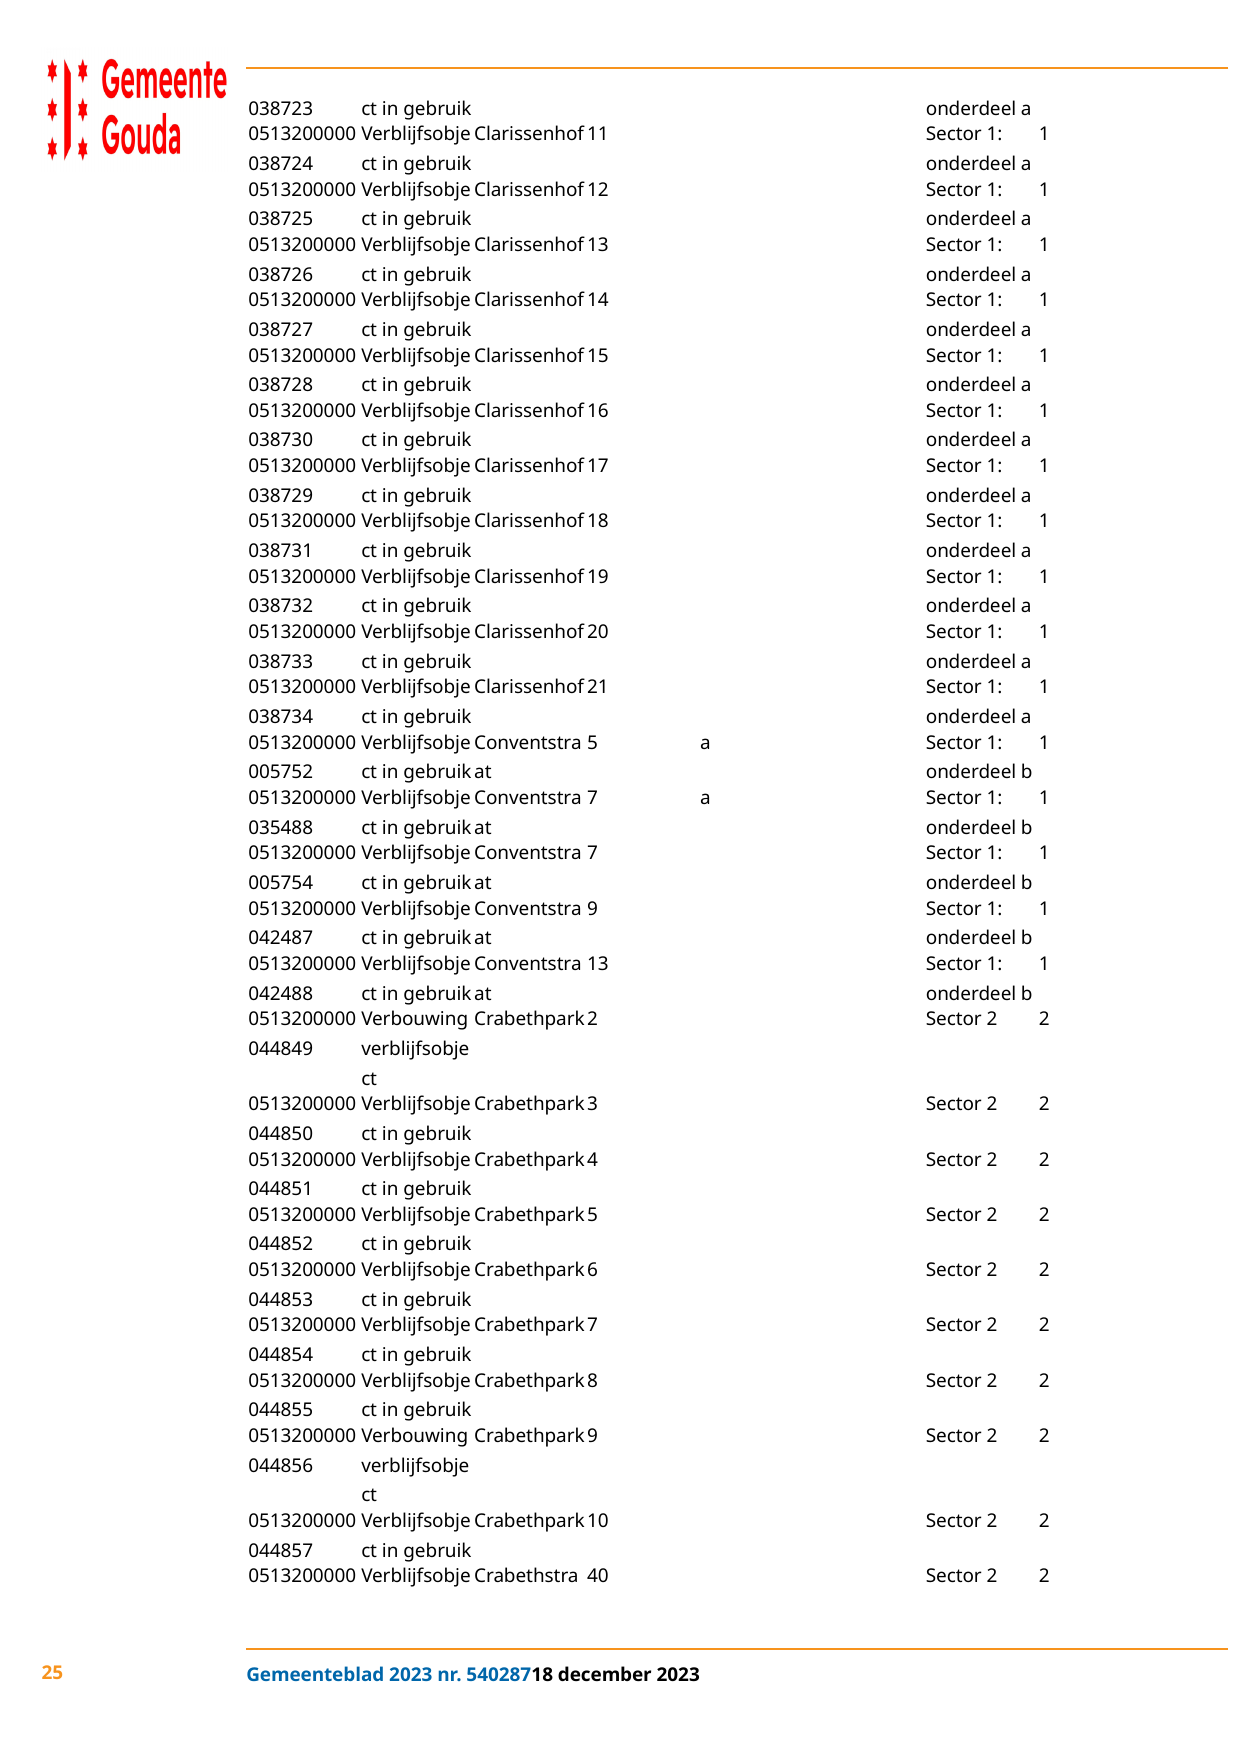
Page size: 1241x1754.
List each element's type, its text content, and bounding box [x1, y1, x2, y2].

table_cell [700, 453, 813, 508]
table_cell Sector 1: onderdeel a [926, 397, 1038, 452]
table_cell 0513200000044854 [248, 1312, 361, 1367]
table_cell Clarissenhof [474, 563, 587, 618]
table_cell 14 [587, 286, 700, 342]
table_cell Verblijfsobject in gebruik [361, 784, 474, 839]
table_cell 1 [1039, 895, 1152, 950]
table_cell 1 [1039, 674, 1152, 729]
table_cell Verblijfsobject in gebruik [361, 563, 474, 618]
table_cell Verblijfsobject in gebruik [361, 1367, 474, 1422]
table_cell [700, 1507, 813, 1562]
table_cell Conventstraat [474, 784, 587, 839]
table_cell 2 [1039, 1256, 1152, 1312]
table_cell [700, 895, 813, 950]
table_cell Clarissenhof [474, 397, 587, 452]
table_cell Sector 1: onderdeel a [926, 563, 1038, 618]
table_cell 1 [1039, 176, 1152, 231]
table_cell a [700, 784, 813, 839]
table_cell 1 [1039, 563, 1152, 618]
table_cell 3 [587, 1090, 700, 1146]
table_cell [700, 1146, 813, 1201]
table_cell Crabethpark [474, 1146, 587, 1201]
table_cell Sector 1: onderdeel a [926, 618, 1038, 674]
table_cell 0513200000038733 [248, 618, 361, 674]
table_cell 5 [587, 729, 700, 784]
table_cell 19 [587, 563, 700, 618]
table_cell [700, 618, 813, 674]
table_cell [700, 342, 813, 397]
table_cell 0513200000044856 [248, 1422, 361, 1507]
table_cell Sector 2 [926, 1201, 1038, 1256]
table_cell Verblijfsobject in gebruik [361, 840, 474, 895]
table_cell 2 [1039, 1563, 1152, 1588]
table_cell 0513200000038726 [248, 231, 361, 286]
table_cell Sector 1: onderdeel a [926, 176, 1038, 231]
table_cell 1 [1039, 453, 1152, 508]
table_cell Clarissenhof [474, 121, 587, 176]
table_cell [700, 1422, 813, 1507]
table_cell Conventstraat [474, 895, 587, 950]
table_cell [700, 1256, 813, 1312]
table_cell 038723 [248, 95, 361, 121]
table_cell 1 [1039, 618, 1152, 674]
table_cell [700, 1312, 813, 1367]
table_cell 2 [1039, 1367, 1152, 1422]
table_cell 21 [587, 674, 700, 729]
table_cell 0513200000044853 [248, 1256, 361, 1312]
table_cell Verblijfsobject in gebruik [361, 286, 474, 342]
table_cell 0513200000038734 [248, 674, 361, 729]
table_cell Verblijfsobject in gebruik [361, 895, 474, 950]
table_cell Clarissenhof [474, 674, 587, 729]
table_cell 1 [1039, 784, 1152, 839]
table_cell 16 [587, 397, 700, 452]
table_cell Sector 1: onderdeel b [926, 840, 1038, 895]
table_cell Sector 1: onderdeel a [926, 121, 1038, 176]
table_cell [813, 1312, 926, 1367]
table_cell Sector 1: onderdeel a [926, 674, 1038, 729]
table_cell [1039, 95, 1152, 121]
table_cell 0513200000044857 [248, 1507, 361, 1562]
table_cell Sector 2 [926, 1367, 1038, 1422]
table_cell 0513200000038724 [248, 121, 361, 176]
table_cell Conventstraat [474, 840, 587, 895]
table_cell [813, 176, 926, 231]
table_cell [813, 1090, 926, 1146]
table_cell Crabethpark [474, 1090, 587, 1146]
table_cell Crabethpark [474, 1256, 587, 1312]
table_cell Clarissenhof [474, 176, 587, 231]
table_cell 40 [587, 1563, 700, 1588]
table_cell 0513200000038729 [248, 453, 361, 508]
table_cell 2 [1039, 1146, 1152, 1201]
table_cell Crabethpark [474, 1201, 587, 1256]
table_cell [813, 1367, 926, 1422]
table_cell 2 [1039, 1507, 1152, 1562]
table_cell [813, 563, 926, 618]
table_cell [700, 950, 813, 1006]
table_cell [700, 1090, 813, 1146]
table_cell 7 [587, 840, 700, 895]
table_cell onderdeel a [926, 95, 1038, 121]
table_cell Conventstraat [474, 950, 587, 1006]
table_cell [700, 121, 813, 176]
table_cell [700, 674, 813, 729]
table_cell 1 [1039, 729, 1152, 784]
table_cell Verblijfsobject in gebruik [361, 618, 474, 674]
table_cell Crabethpark [474, 1507, 587, 1562]
table_cell Verbouwing verblijfsobject [361, 1422, 474, 1507]
table_cell 4 [587, 1146, 700, 1201]
table_cell Verblijfsobject in gebruik [361, 453, 474, 508]
table_cell [813, 618, 926, 674]
table_cell Crabethpark [474, 1312, 587, 1367]
table_cell [700, 1563, 813, 1588]
table_cell 0513200000038727 [248, 286, 361, 342]
table_cell Sector 2 [926, 1507, 1038, 1562]
table_cell 0513200000038732 [248, 563, 361, 618]
table_cell 0513200000038730 [248, 397, 361, 452]
table_cell [813, 1563, 926, 1588]
table_cell 13 [587, 950, 700, 1006]
table_cell 7 [587, 1312, 700, 1367]
table_cell [700, 397, 813, 452]
table_cell 13 [587, 231, 700, 286]
table_cell [813, 508, 926, 563]
table_cell [813, 286, 926, 342]
table_cell 0513200000044849 [248, 1006, 361, 1090]
table_cell 9 [587, 895, 700, 950]
table_cell Verblijfsobje [361, 1563, 474, 1588]
table_cell [813, 1422, 926, 1507]
table_cell 0513200000042488 [248, 950, 361, 1006]
table_cell 0513200000005754 [248, 840, 361, 895]
table_cell 1 [1039, 840, 1152, 895]
table_cell Verblijfsobject in gebruik [361, 176, 474, 231]
table_cell 5 [587, 1201, 700, 1256]
table_cell [700, 1367, 813, 1422]
table_cell Verbouwing verblijfsobject [361, 1006, 474, 1090]
table_cell Verblijfsobject in gebruik [361, 1146, 474, 1201]
table_cell 12 [587, 176, 700, 231]
table_cell 8 [587, 1367, 700, 1422]
table_cell Verblijfsobject in gebruik [361, 1201, 474, 1256]
table_cell 0513200000038728 [248, 342, 361, 397]
table_cell [700, 840, 813, 895]
table_cell 1 [1039, 342, 1152, 397]
table_cell 7 [587, 784, 700, 839]
table_cell 1 [1039, 508, 1152, 563]
table_cell [700, 95, 813, 121]
table_cell Verblijfsobject in gebruik [361, 1312, 474, 1367]
table_cell 6 [587, 1256, 700, 1312]
table_cell [813, 121, 926, 176]
table_cell [813, 231, 926, 286]
table_cell 10 [587, 1507, 700, 1562]
table_cell [700, 176, 813, 231]
table_cell 0513200000038731 [248, 508, 361, 563]
table_cell Sector 2 [926, 1146, 1038, 1201]
table_cell 2 [1039, 1312, 1152, 1367]
table_cell 0513200000044855 [248, 1367, 361, 1422]
table_cell Sector 1: onderdeel a [926, 342, 1038, 397]
table_cell [700, 1201, 813, 1256]
table_cell Sector 1: onderdeel b [926, 784, 1038, 839]
table_cell Sector 2 [926, 1422, 1038, 1507]
table_cell Sector 1: onderdeel b [926, 895, 1038, 950]
table_cell Sector 1: onderdeel a [926, 231, 1038, 286]
table_cell 2 [1039, 1006, 1152, 1090]
table_cell Verblijfsobject in gebruik [361, 397, 474, 452]
table_cell Sector 1: onderdeel a [926, 453, 1038, 508]
table_cell 1 [1039, 286, 1152, 342]
table_cell 0513200000042487 [248, 895, 361, 950]
table_cell Clarissenhof [474, 508, 587, 563]
table_cell Sector 2 [926, 1312, 1038, 1367]
table_cell [813, 1201, 926, 1256]
table_cell Sector 1: onderdeel a [926, 508, 1038, 563]
table_cell 0513200000 [248, 1563, 361, 1588]
table_cell Clarissenhof [474, 286, 587, 342]
table_cell Verblijfsobject in gebruik [361, 674, 474, 729]
table_cell Crabethpark [474, 1006, 587, 1090]
table_cell [587, 95, 700, 121]
table_cell Sector 1: onderdeel b [926, 950, 1038, 1006]
table_cell 2 [1039, 1090, 1152, 1146]
table_cell 0513200000038725 [248, 176, 361, 231]
table_cell 0513200000044851 [248, 1146, 361, 1201]
table_cell Clarissenhof [474, 618, 587, 674]
table_cell ct in gebruik [361, 95, 474, 121]
table_cell [813, 784, 926, 839]
table_cell [813, 840, 926, 895]
table_cell 20 [587, 618, 700, 674]
table_cell Verblijfsobject in gebruik [361, 231, 474, 286]
table_cell [700, 563, 813, 618]
table_cell 17 [587, 453, 700, 508]
table_cell Verblijfsobject in gebruik [361, 950, 474, 1006]
table_cell 2 [587, 1006, 700, 1090]
table_cell Sector 2 [926, 1006, 1038, 1090]
table_cell [700, 1006, 813, 1090]
table_cell a [700, 729, 813, 784]
table_cell Conventstraat [474, 729, 587, 784]
table_cell Clarissenhof [474, 453, 587, 508]
table_cell 11 [587, 121, 700, 176]
table_cell Clarissenhof [474, 342, 587, 397]
table_cell 2 [1039, 1422, 1152, 1507]
table_cell 0513200000044852 [248, 1201, 361, 1256]
table_cell Verblijfsobject in gebruik [361, 1507, 474, 1562]
table_cell [813, 895, 926, 950]
table_cell [474, 95, 587, 121]
table_cell Verblijfsobject in gebruik [361, 342, 474, 397]
table_cell 15 [587, 342, 700, 397]
table_cell Verblijfsobject in gebruik [361, 1090, 474, 1146]
table_cell 0513200000035488 [248, 784, 361, 839]
table_cell [813, 729, 926, 784]
table_cell Sector 2 [926, 1256, 1038, 1312]
table_cell Verblijfsobject in gebruik [361, 1256, 474, 1312]
table_cell [813, 1146, 926, 1201]
table_cell Sector 2 [926, 1563, 1038, 1588]
table_cell [813, 342, 926, 397]
table_cell Verblijfsobject in gebruik [361, 729, 474, 784]
table_cell 0513200000005752 [248, 729, 361, 784]
table_cell [813, 1507, 926, 1562]
table_cell 1 [1039, 231, 1152, 286]
table_cell 1 [1039, 121, 1152, 176]
table_cell 1 [1039, 950, 1152, 1006]
table_cell Verblijfsobject in gebruik [361, 121, 474, 176]
table_cell [813, 95, 926, 121]
table_cell [700, 508, 813, 563]
picture [41, 47, 231, 172]
table_cell 9 [587, 1422, 700, 1507]
table_cell 2 [1039, 1201, 1152, 1256]
table_cell Sector 1: onderdeel a [926, 286, 1038, 342]
table_cell Crabethpark [474, 1422, 587, 1507]
table_cell Crabethpark [474, 1367, 587, 1422]
table_cell [700, 231, 813, 286]
table_cell [813, 453, 926, 508]
table_cell Crabethstra [474, 1563, 587, 1588]
table_cell 0513200000044850 [248, 1090, 361, 1146]
table_cell Sector 1: onderdeel b [926, 729, 1038, 784]
table_cell [813, 397, 926, 452]
table_cell Clarissenhof [474, 231, 587, 286]
table_cell Sector 2 [926, 1090, 1038, 1146]
table_cell Verblijfsobject in gebruik [361, 508, 474, 563]
table_cell [813, 1006, 926, 1090]
table_cell [813, 674, 926, 729]
table_cell 18 [587, 508, 700, 563]
table_cell 1 [1039, 397, 1152, 452]
table_cell [813, 950, 926, 1006]
table_cell [813, 1256, 926, 1312]
table_cell [700, 286, 813, 342]
